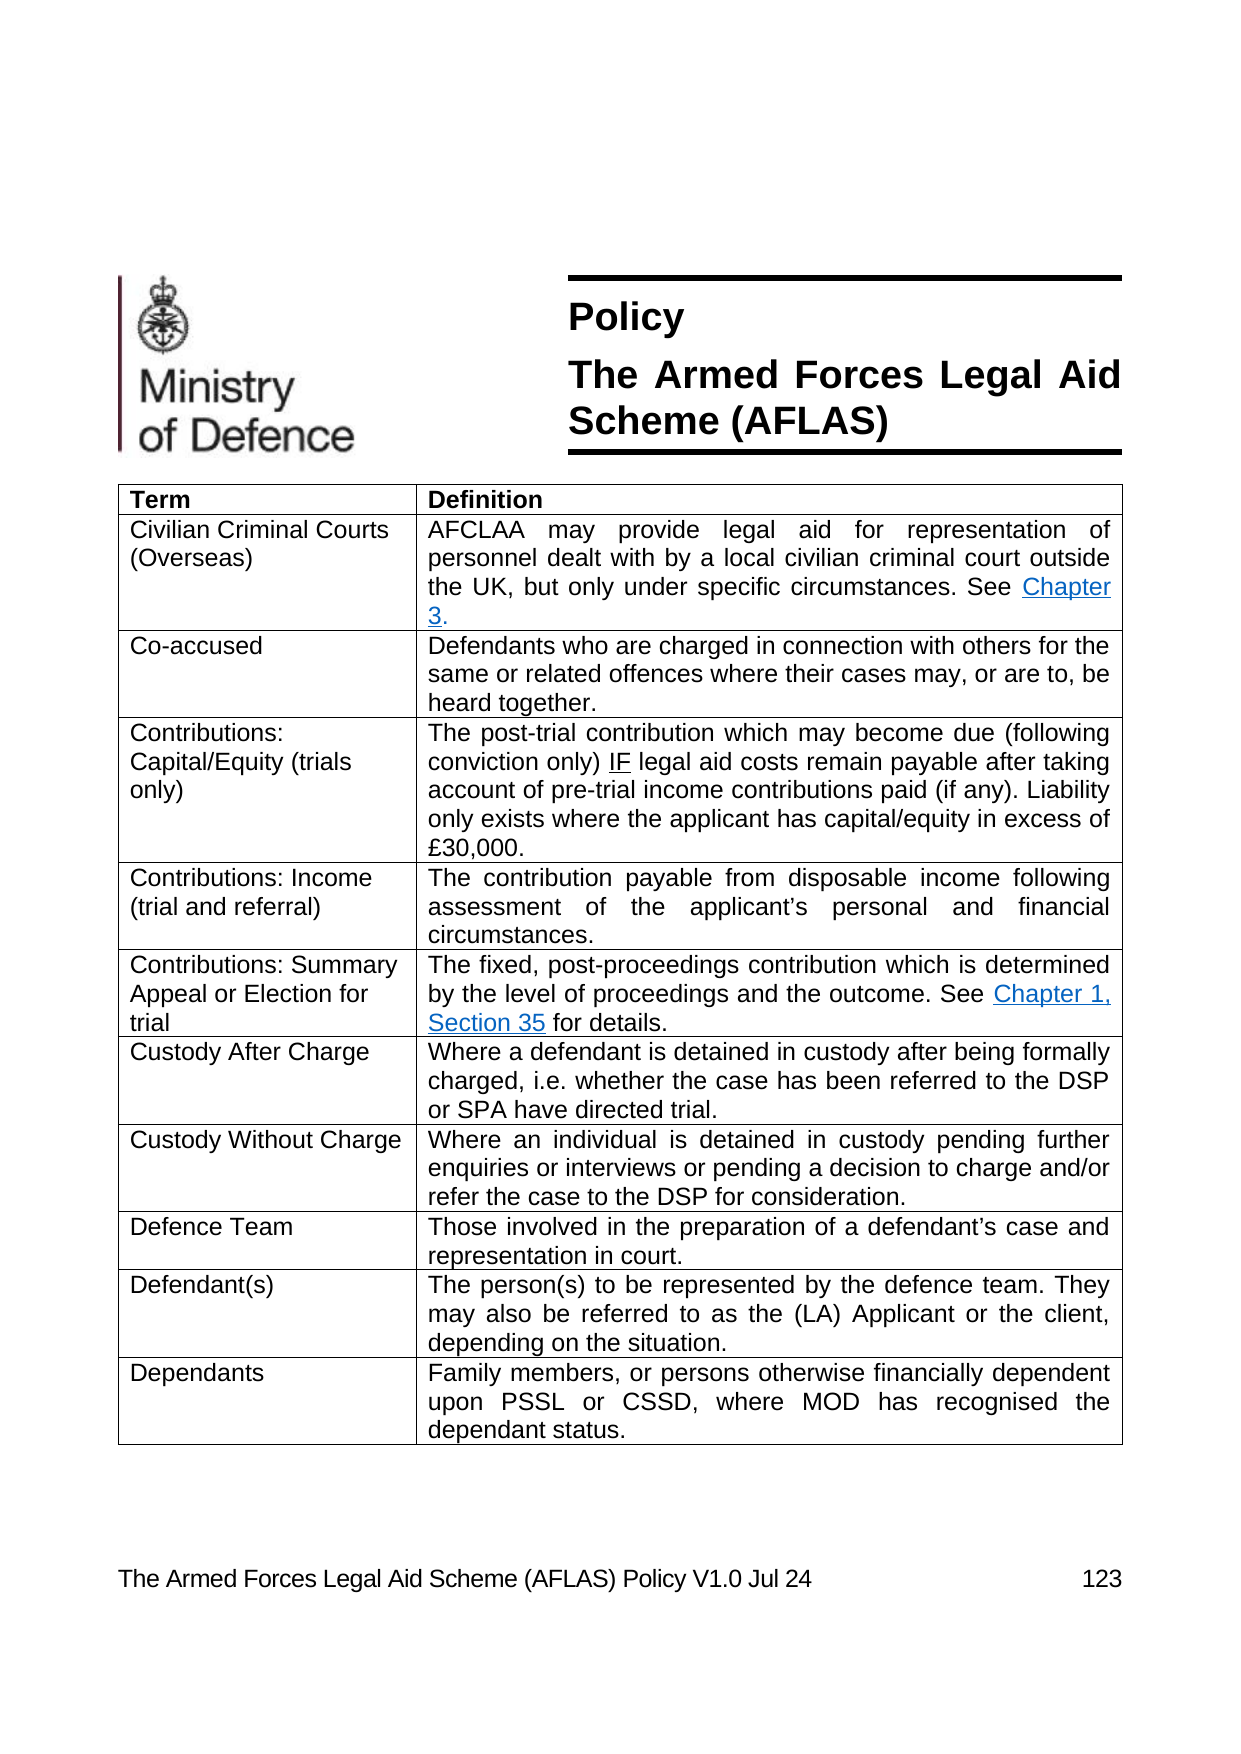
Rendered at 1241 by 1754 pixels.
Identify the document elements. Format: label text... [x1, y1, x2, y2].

table_cell Where an individual is detained in custody pending further enquiries or interviews or pending a decision to charge and/or refer the case to the DSP for consideration. [417, 1125, 1122, 1211]
table_cell The contribution payable from disposable income following assessment of the applicant’s personal and financial circumstances. [417, 863, 1122, 949]
table_cell Co-accused [119, 631, 416, 717]
table_cell The fixed, post-proceedings contribution which is determined by the level of proceedings and the outcome. See Chapter 1, Section 35 for details. [417, 950, 1122, 1036]
table_cell Civilian Criminal Courts (Overseas) [119, 515, 416, 629]
table_cell Custody Without Charge [119, 1125, 416, 1211]
table_cell Custody After Charge [119, 1037, 416, 1123]
table_cell Family members, or persons otherwise financially dependent upon PSSL or CSSD, where MOD has recognised the dependant status. [417, 1358, 1122, 1444]
table_cell AFCLAA may provide legal aid for representation of personnel dealt with by a local civilian criminal court outside the UK, but only under specific circumstances. See Chapter 3. [417, 515, 1122, 629]
table_cell The person(s) to be represented by the defence team. They may also be referred to as the (LA) Applicant or the client, depending on the situation. [417, 1270, 1122, 1357]
table_cell Where a defendant is detained in custody after being formally charged, i.e. whether the case has been referred to the DSP or SPA have directed trial. [417, 1037, 1122, 1123]
table_header Definition [417, 485, 1122, 513]
table_cell Dependants [119, 1358, 416, 1444]
table_cell The post-trial contribution which may become due (following conviction only) IF legal aid costs remain payable after taking account of pre-trial income contributions paid (if any). Liability only exists where the applicant has capital/equity in excess of £30,000. [417, 718, 1122, 862]
table_cell Defence Team [119, 1212, 416, 1269]
table_cell Those involved in the preparation of a defendant’s case and representation in court. [417, 1212, 1122, 1269]
table_header Term [119, 485, 416, 513]
table_cell Defendant(s) [119, 1270, 416, 1357]
table_cell Defendants who are charged in connection with others for the same or related offences where their cases may, or are to, be heard together. [417, 631, 1122, 717]
table_cell Contributions: Summary Appeal or Election for trial [119, 950, 416, 1036]
table_cell Contributions: Income (trial and referral) [119, 863, 416, 949]
table_cell Contributions: Capital/Equity (trials only) [119, 718, 416, 862]
